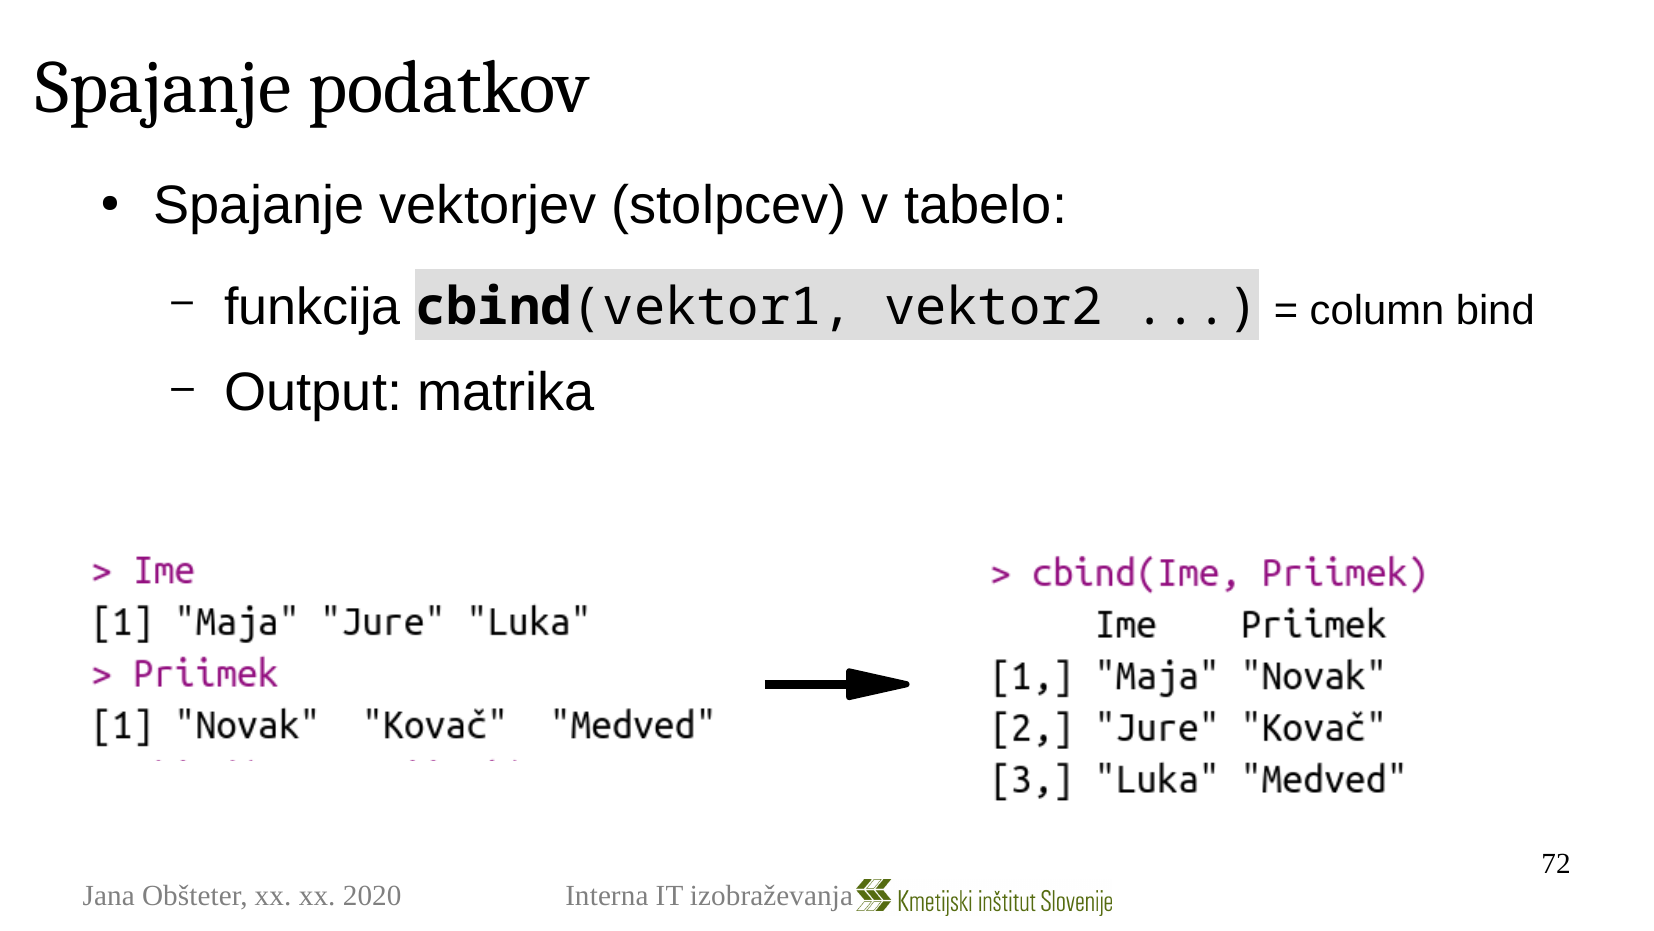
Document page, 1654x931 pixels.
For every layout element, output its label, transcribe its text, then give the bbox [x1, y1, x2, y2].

list Spajanje vektorjev (stolpcev) v tabelo: funkcija cbind(vektor1, vektor2 ...) = column bind Output: matrika [82, 165, 1642, 827]
picture [856, 879, 1112, 916]
picture [981, 546, 1654, 810]
title Spajanje podatkov [35, 21, 1524, 154]
picture [82, 546, 778, 761]
